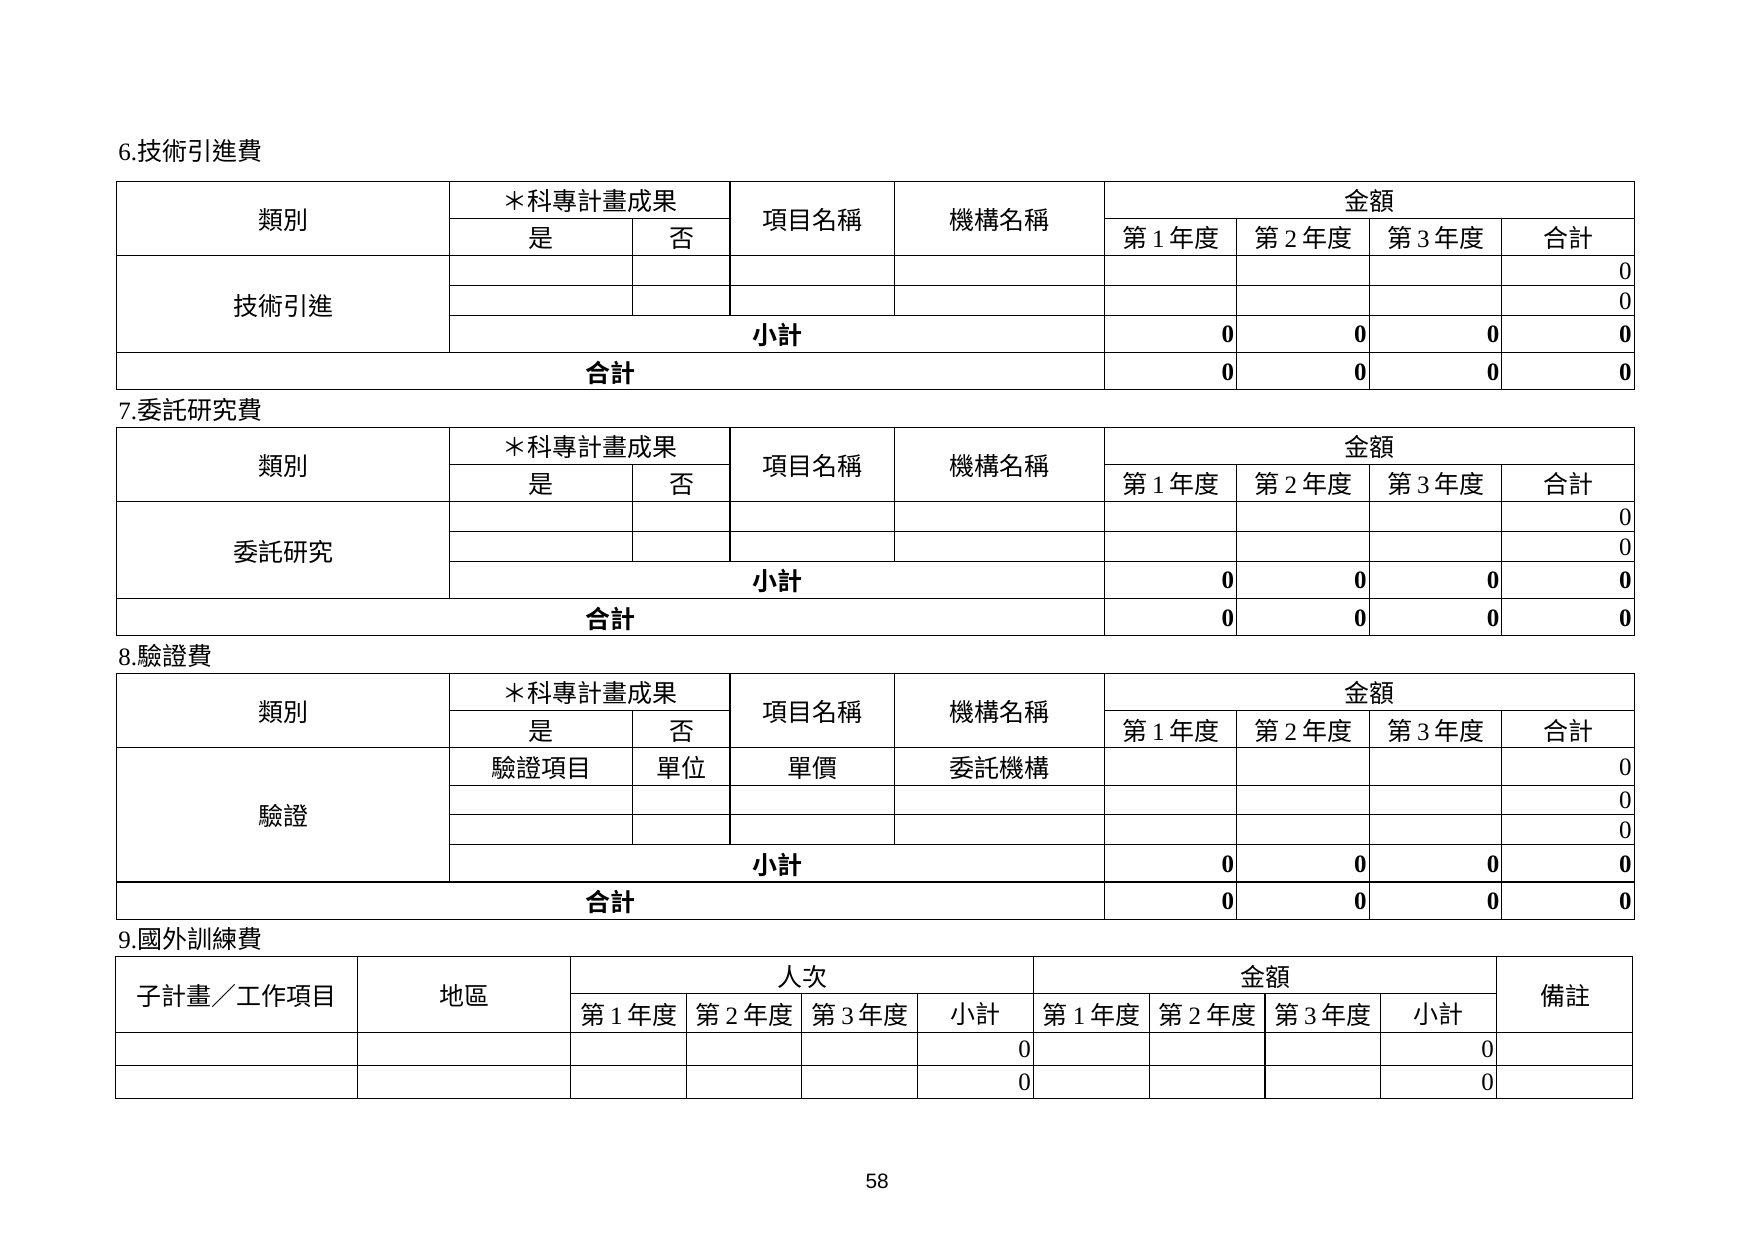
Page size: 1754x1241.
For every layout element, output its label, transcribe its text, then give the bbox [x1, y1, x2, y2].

table_header 金額 [1105, 674, 1634, 710]
table_header 類別 [117, 182, 449, 255]
table_cell [1237, 532, 1369, 561]
table_header 備註 [1497, 957, 1632, 1032]
table_header 子計畫／工作項目 [116, 957, 357, 1032]
table_cell [633, 256, 729, 285]
table_cell 0 [1370, 316, 1501, 352]
table_cell [687, 1033, 801, 1065]
table_cell 否 [633, 465, 729, 501]
table_cell 0 [1237, 353, 1369, 389]
table_cell 0 [918, 1033, 1033, 1065]
table_cell [895, 256, 1104, 285]
table_cell [1150, 1066, 1264, 1097]
table_cell 0 [1237, 883, 1369, 919]
table_cell 0 [1502, 883, 1634, 919]
table_cell 第2年度 [1237, 465, 1369, 501]
table_cell 第1年度 [1105, 219, 1236, 255]
table_cell [450, 786, 632, 814]
table_cell 否 [633, 711, 729, 747]
table_cell 第2年度 [1237, 711, 1369, 747]
table_cell [1370, 748, 1501, 784]
table_cell 是 [450, 711, 632, 747]
table_cell [895, 786, 1104, 814]
text 7.委託研究費 [118, 390, 1636, 427]
table_cell 0 [1237, 599, 1369, 635]
table_header ＊科專計畫成果 [450, 182, 729, 218]
table_cell 第1年度 [1105, 711, 1236, 747]
table_cell [633, 786, 729, 814]
table_cell [1237, 815, 1369, 844]
table_cell 是 [450, 465, 632, 501]
table_cell [1237, 786, 1369, 814]
table_cell 合計 [117, 883, 1104, 919]
table_cell 第1年度 [1034, 994, 1149, 1032]
table_header 金額 [1034, 957, 1496, 993]
text 8.驗證費 [118, 636, 1636, 673]
table_cell [802, 1066, 917, 1097]
table_cell 委託機構 [895, 748, 1104, 784]
table_cell 單價 [731, 748, 894, 784]
table_cell [1150, 1033, 1264, 1065]
table_cell [358, 1033, 570, 1065]
table_header 人次 [571, 957, 1033, 993]
table_cell 小計 [450, 562, 1104, 598]
table_cell [1370, 502, 1501, 531]
table_cell 0 [1502, 562, 1634, 598]
table_header ＊科專計畫成果 [450, 428, 729, 464]
table_cell 第3年度 [1370, 711, 1501, 747]
table_cell 第3年度 [802, 994, 917, 1032]
table_cell [731, 786, 894, 814]
table_cell 0 [1237, 562, 1369, 598]
table_cell [895, 815, 1104, 844]
table_cell 合計 [1502, 711, 1634, 747]
table_cell [1370, 286, 1501, 315]
table_cell 第2年度 [1237, 219, 1369, 255]
table_cell 0 [1237, 316, 1369, 352]
table_cell 0 [1370, 599, 1501, 635]
table_cell [116, 1066, 357, 1097]
table_cell 0 [1105, 353, 1236, 389]
table_cell 0 [1237, 845, 1369, 881]
table_header 項目名稱 [731, 674, 894, 747]
table_cell [1034, 1033, 1149, 1065]
table_cell [571, 1033, 686, 1065]
table_cell 0 [1370, 845, 1501, 881]
table_cell 0 [1381, 1033, 1496, 1065]
table_cell 第1年度 [571, 994, 686, 1032]
table_cell [1034, 1066, 1149, 1097]
table_cell 0 [1502, 316, 1634, 352]
table_cell 0 [1502, 256, 1634, 285]
table_cell 第3年度 [1266, 994, 1380, 1032]
table_cell 0 [1502, 502, 1634, 531]
table_header 機構名稱 [895, 182, 1104, 255]
table_cell [1370, 786, 1501, 814]
table_header 類別 [117, 428, 449, 501]
table_cell 0 [1381, 1066, 1496, 1097]
table_cell [895, 286, 1104, 315]
table_cell [1266, 1033, 1380, 1065]
table_cell [1497, 1066, 1632, 1097]
table_cell [1237, 502, 1369, 531]
table_cell 合計 [117, 353, 1104, 389]
table_cell 0 [1370, 353, 1501, 389]
table_cell 0 [1105, 316, 1236, 352]
table_cell [450, 256, 632, 285]
table_cell [895, 532, 1104, 561]
table_cell 0 [1502, 748, 1634, 784]
table_cell [731, 286, 894, 315]
table_cell [1105, 748, 1236, 784]
table_cell [731, 532, 894, 561]
table_cell [1105, 256, 1236, 285]
table_cell 小計 [450, 316, 1104, 352]
table_header 機構名稱 [895, 428, 1104, 501]
table_cell 委託研究 [117, 502, 449, 598]
table_cell [1266, 1066, 1380, 1097]
text 6.技術引進費 [118, 131, 1636, 168]
table_cell [633, 532, 729, 561]
table_cell [1105, 815, 1236, 844]
table_cell 驗證項目 [450, 748, 632, 784]
table_cell 合計 [117, 599, 1104, 635]
table_cell 是 [450, 219, 632, 255]
table_cell 第1年度 [1105, 465, 1236, 501]
table_cell 單位 [633, 748, 729, 784]
table_cell 0 [1502, 286, 1634, 315]
table_cell [731, 256, 894, 285]
table_cell 0 [1105, 562, 1236, 598]
table_cell 第3年度 [1370, 219, 1501, 255]
table_cell [633, 286, 729, 315]
table_header 項目名稱 [731, 428, 894, 501]
table_cell [571, 1066, 686, 1097]
table_cell 0 [1105, 845, 1236, 881]
table_cell 0 [1105, 883, 1236, 919]
table_cell [1105, 286, 1236, 315]
table_cell [687, 1066, 801, 1097]
table_cell [1370, 256, 1501, 285]
table_header 金額 [1105, 428, 1634, 464]
table_cell 0 [1502, 599, 1634, 635]
table_cell 技術引進 [117, 256, 449, 352]
table_header 機構名稱 [895, 674, 1104, 747]
table_cell 合計 [1502, 219, 1634, 255]
table_cell 0 [1502, 353, 1634, 389]
table_cell [1497, 1033, 1632, 1065]
table_cell 第3年度 [1370, 465, 1501, 501]
table_cell 合計 [1502, 465, 1634, 501]
table_cell 0 [1502, 786, 1634, 814]
table_cell 小計 [918, 994, 1033, 1032]
table_cell 第2年度 [1150, 994, 1264, 1032]
table_cell [1105, 532, 1236, 561]
text 9.國外訓練費 [118, 920, 1636, 956]
table_cell [450, 532, 632, 561]
table_cell 驗證 [117, 748, 449, 881]
table_cell [358, 1066, 570, 1097]
table_header 項目名稱 [731, 182, 894, 255]
table_cell 小計 [450, 845, 1104, 881]
table_header 類別 [117, 674, 449, 747]
table_cell [633, 502, 729, 531]
table_cell 0 [1105, 599, 1236, 635]
table_cell [1237, 256, 1369, 285]
table_cell [450, 502, 632, 531]
table_header 金額 [1105, 182, 1634, 218]
table_cell [731, 502, 894, 531]
table_cell [1370, 815, 1501, 844]
table_cell 否 [633, 219, 729, 255]
table_cell [1105, 786, 1236, 814]
table_cell [1237, 748, 1369, 784]
table_header 地區 [358, 957, 570, 1032]
table_cell [450, 815, 632, 844]
table_header ＊科專計畫成果 [450, 674, 729, 710]
table_cell [1105, 502, 1236, 531]
table_cell [633, 815, 729, 844]
table_cell [1370, 532, 1501, 561]
table_cell [895, 502, 1104, 531]
table_cell [1237, 286, 1369, 315]
table_cell 0 [1370, 562, 1501, 598]
table_cell 0 [1502, 845, 1634, 881]
table_cell 小計 [1381, 994, 1496, 1032]
table_cell 0 [918, 1066, 1033, 1097]
table_cell [731, 815, 894, 844]
table_cell 第2年度 [687, 994, 801, 1032]
table_cell 0 [1502, 815, 1634, 844]
table_cell 0 [1370, 883, 1501, 919]
table_cell [450, 286, 632, 315]
table_cell 0 [1502, 532, 1634, 561]
table_cell [116, 1033, 357, 1065]
table_cell [802, 1033, 917, 1065]
